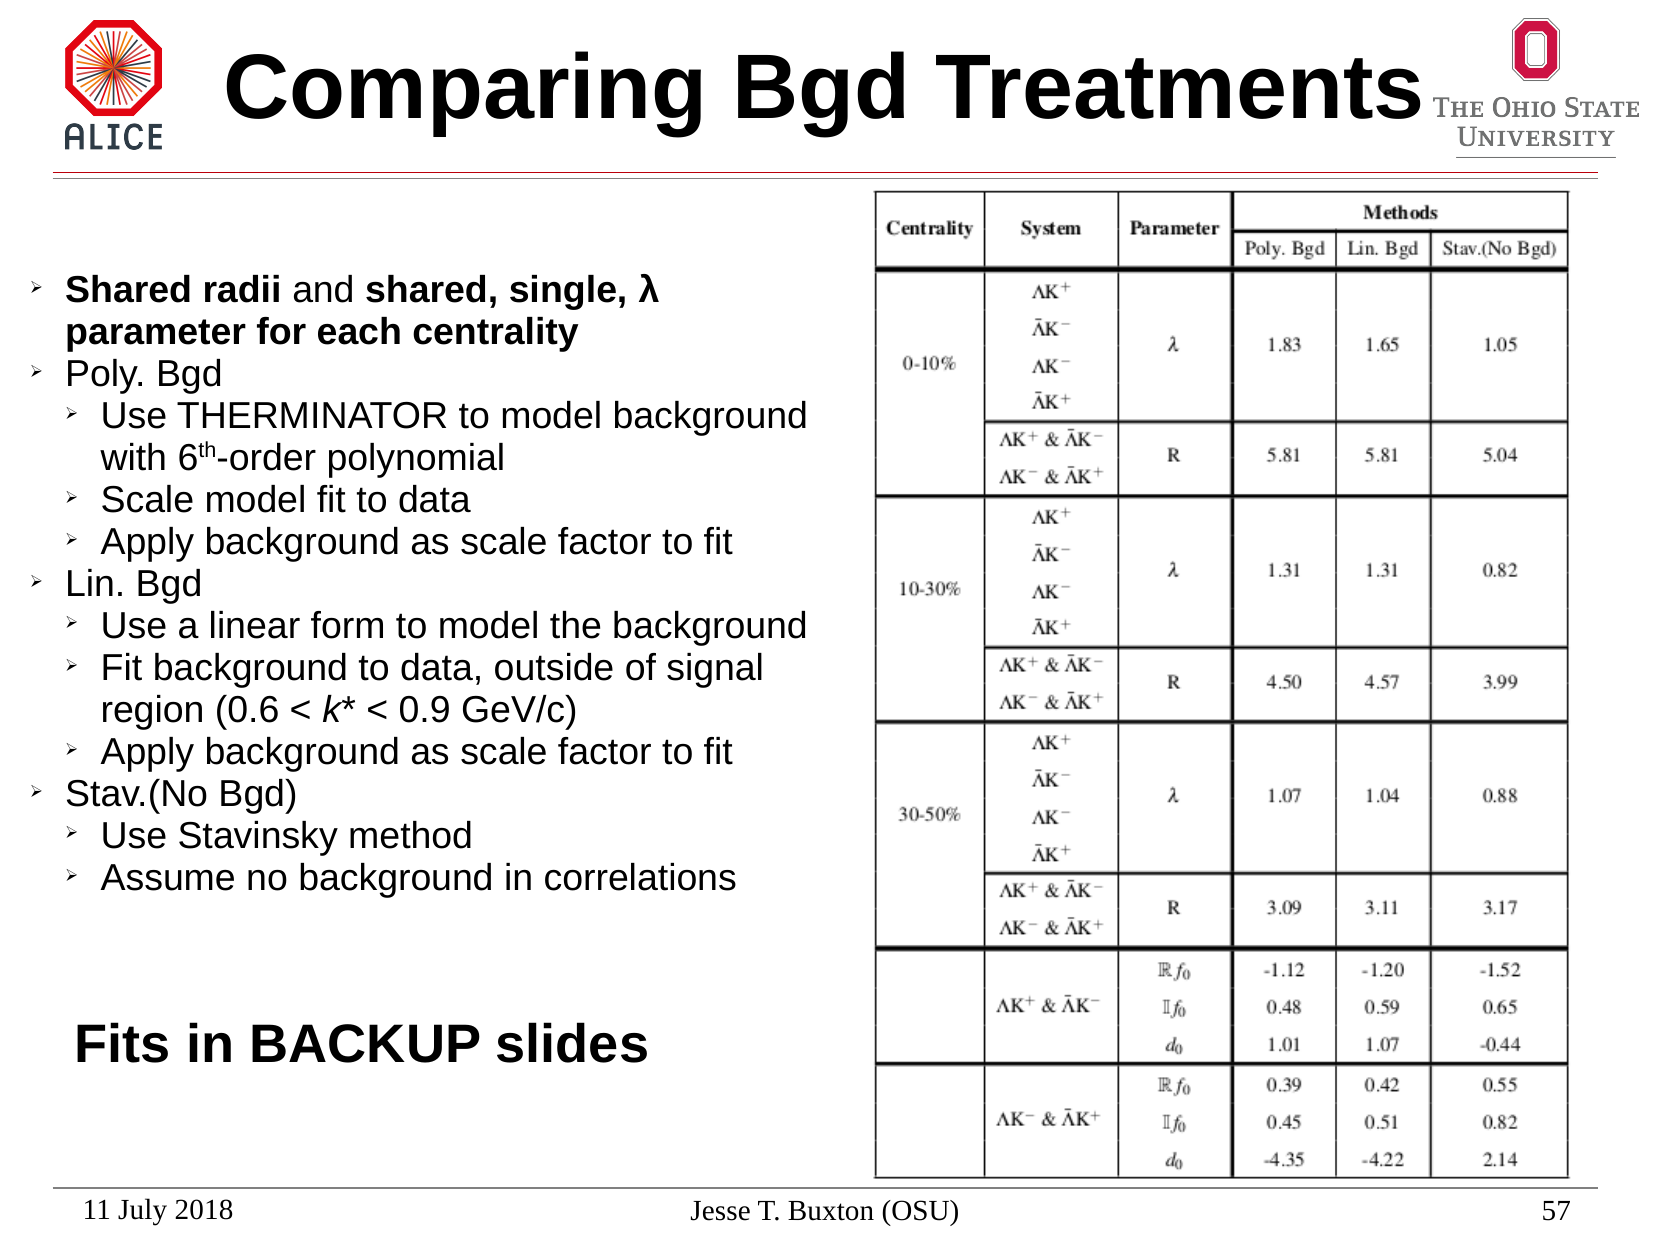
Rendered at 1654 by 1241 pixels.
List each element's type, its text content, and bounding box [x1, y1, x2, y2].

text_box Shared radii and shared, single, λ parameter for each centrality Poly. Bgd Use THERMINATOR to model background with 6th-order polynomial Scale model fit to data Apply background as scale factor to fit Lin. Bgd Use a linear form to model the background Fit background to data, outside of signal region (0.6 < k* < 0.9 GeV/c) Apply background as scale factor to fit Stav.(No Bgd) Use Stavinsky method Assume no background in correlations [15, 261, 856, 922]
picture [869, 185, 1575, 1185]
picture [1513, 5, 1642, 171]
text_box Fits in BACKUP slides [60, 1005, 766, 1082]
title Comparing Bgd Treatments [137, 1, 1513, 172]
picture [65, 20, 137, 150]
